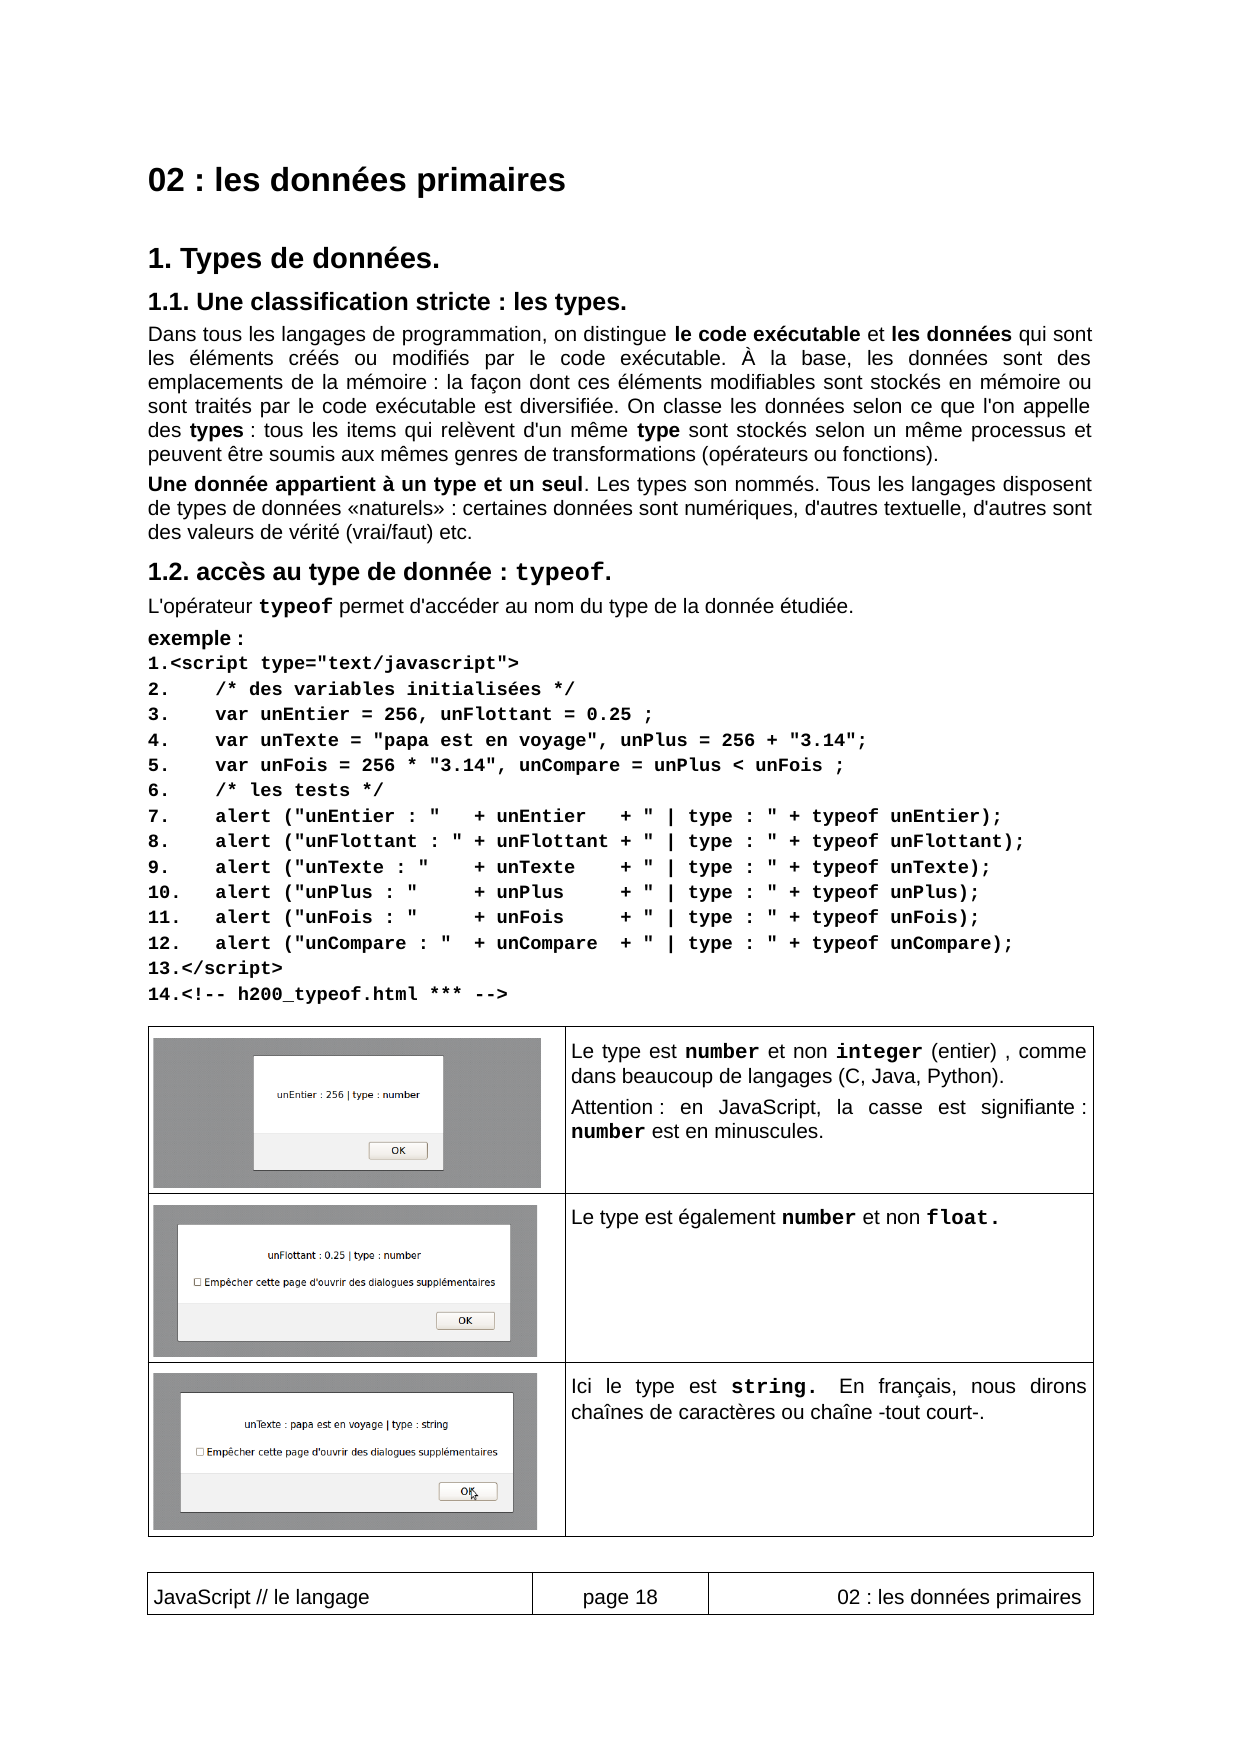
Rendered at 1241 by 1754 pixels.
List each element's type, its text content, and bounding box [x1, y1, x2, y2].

list <script type="text/javascript"> [148, 654, 1093, 675]
list alert ("unEntier : " + unEntier + " | type : " + typeof unEntier); [148, 807, 1093, 828]
list var unFois = 256 * "3.14", unCompare = unPlus < unFois ; [148, 756, 1093, 777]
list </script> [148, 959, 1093, 980]
list /* des variables initialisées */ [148, 679, 1093, 701]
table_cell Ici le type est string. En français, nous dirons chaînes de caractères ou chaîne -tout court-. [566, 1363, 1093, 1536]
subtitle 02 : les données primaires [148, 160, 1093, 198]
table_cell Le type est également number et non float. [566, 1194, 1093, 1362]
table_header [149, 1027, 565, 1193]
table_cell [149, 1363, 565, 1536]
text Une donnée appartient à un type et un seul. Les types son nommés. Tous les langages disposent de types de données «naturels» : certaines données sont numériques, d'autres textuelle, d'autres sont des valeurs de vérité (vrai/faut) etc. [148, 472, 1093, 544]
list var unEntier = 256, unFlottant = 0.25 ; [148, 705, 1093, 726]
list alert ("unTexte : " + unTexte + " | type : " + typeof unTexte); [148, 857, 1093, 879]
picture [153, 1038, 541, 1188]
text Dans tous les langages de programmation, on distingue le code exécutable et les données qui sont les éléments créés ou modifiés par le code exécutable. À la base, les données sont des emplacements de la mémoire : la façon dont ces éléments modifiables sont stockés en mémoire ou sont traités par le code exécutable est diversifiée. On classe les données selon ce que l'on appelle des types : tous les items qui relèvent d'un même type sont stockés selon un même processus et peuvent être soumis aux mêmes genres de transformations (opérateurs ou fonctions). [148, 322, 1093, 466]
text L'opérateur typeof permet d'accéder au nom du type de la donnée étudiée. [148, 594, 1093, 620]
list /* les tests */ [148, 781, 1093, 802]
list alert ("unCompare : " + unCompare + " | type : " + typeof unCompare); [148, 934, 1093, 955]
subtitle 1.1. Une classification stricte : les types. [148, 287, 1093, 316]
list alert ("unFois : " + unFois + " | type : " + typeof unFois); [148, 908, 1093, 929]
picture [153, 1205, 538, 1357]
list <!-- h200_typeof.html *** --> [148, 984, 1093, 1006]
table_cell [149, 1194, 565, 1362]
subtitle 1.2. accès au type de donnée : typeof. [148, 557, 1093, 588]
picture [153, 1373, 538, 1530]
table_header Le type est number et non integer (entier) , comme dans beaucoup de langages (C, Java, Python). Attention : en JavaScript, la casse est signifiante : number est en minuscules. [566, 1027, 1093, 1193]
list alert ("unFlottant : " + unFlottant + " | type : " + typeof unFlottant); [148, 832, 1093, 853]
list alert ("unPlus : " + unPlus + " | type : " + typeof unPlus); [148, 883, 1093, 904]
subtitle 1. Types de données. [148, 241, 1093, 275]
list var unTexte = "papa est en voyage", unPlus = 256 + "3.14"; [148, 730, 1093, 752]
text exemple : [148, 626, 1093, 650]
